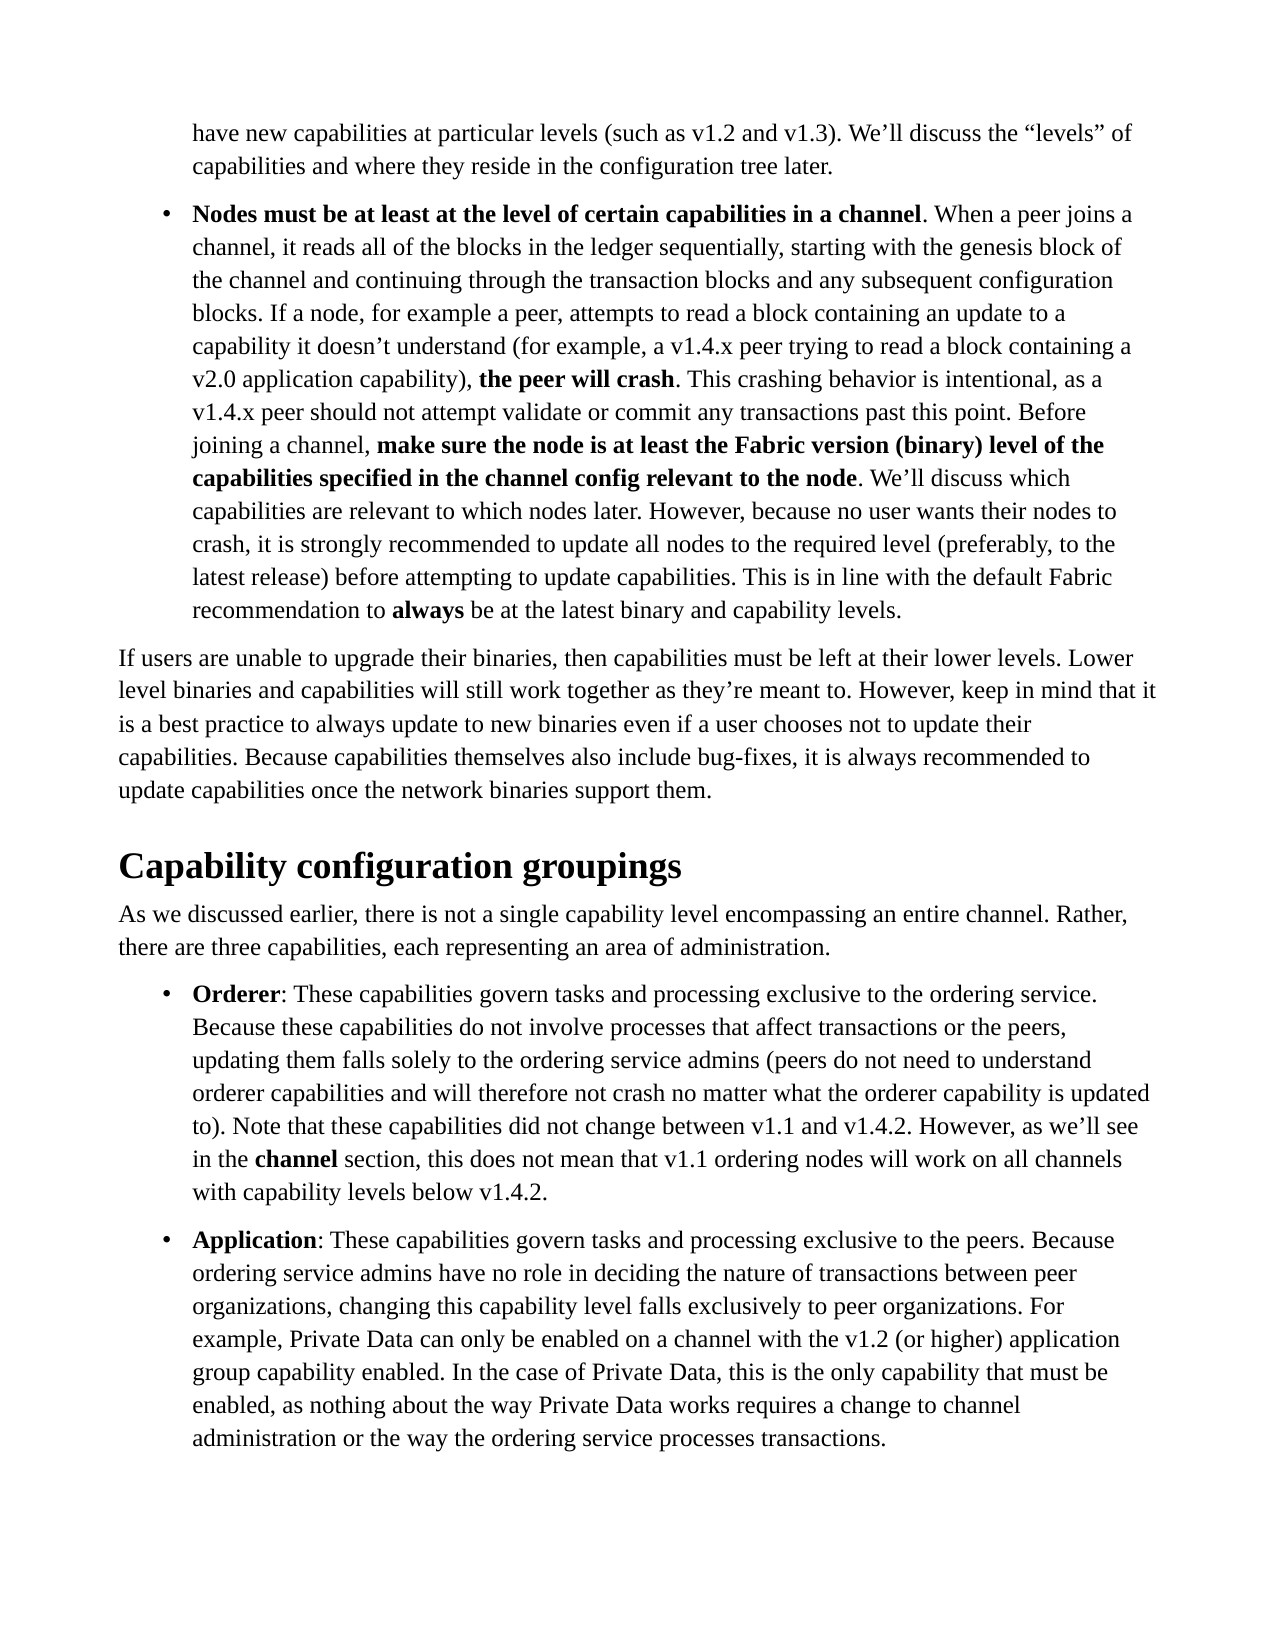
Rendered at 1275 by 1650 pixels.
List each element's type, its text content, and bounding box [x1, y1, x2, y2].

subtitle Capability configuration groupings [118, 843, 1157, 886]
list have new capabilities at particular levels (such as v1.2 and v1.3). We’ll discuss the “levels” of capabilities and where they reside in the configuration tree later. [162, 118, 1157, 180]
list Nodes must be at least at the level of certain capabilities in a channel. When a peer joins a channel, it reads all of the blocks in the ledger sequentially, starting with the genesis block of the channel and continuing through the transaction blocks and any subsequent configuration blocks. If a node, for example a peer, attempts to read a block containing an update to a capability it doesn’t understand (for example, a v1.4.x peer trying to read a block containing a v2.0 application capability), the peer will crash. This crashing behavior is intentional, as a v1.4.x peer should not attempt validate or commit any transactions past this point. Before joining a channel, make sure the node is at least the Fabric version (binary) level of the capabilities specified in the channel config relevant to the node. We’ll discuss which capabilities are relevant to which nodes later. However, because no user wants their nodes to crash, it is strongly recommended to update all nodes to the required level (preferably, to the latest release) before attempting to update capabilities. This is in line with the default Fabric recommendation to always be at the latest binary and capability levels. [162, 199, 1157, 624]
text As we discussed earlier, there is not a single capability level encompassing an entire channel. Rather, there are three capabilities, each representing an area of administration. [118, 899, 1157, 961]
list Application: These capabilities govern tasks and processing exclusive to the peers. Because ordering service admins have no role in deciding the nature of transactions between peer organizations, changing this capability level falls exclusively to peer organizations. For example, Private Data can only be enabled on a channel with the v1.2 (or higher) application group capability enabled. In the case of Private Data, this is the only capability that must be enabled, as nothing about the way Private Data works requires a change to channel administration or the way the ordering service processes transactions. [162, 1225, 1157, 1452]
text If users are unable to upgrade their binaries, then capabilities must be left at their lower levels. Lower level binaries and capabilities will still work together as they’re meant to. However, keep in mind that it is a best practice to always update to new binaries even if a user chooses not to update their capabilities. Because capabilities themselves also include bug-fixes, it is always recommended to update capabilities once the network binaries support them. [118, 643, 1157, 803]
list Orderer: These capabilities govern tasks and processing exclusive to the ordering service. Because these capabilities do not involve processes that affect transactions or the peers, updating them falls solely to the ordering service admins (peers do not need to understand orderer capabilities and will therefore not crash no matter what the orderer capability is updated to). Note that these capabilities did not change between v1.1 and v1.4.2. However, as we’ll see in the channel section, this does not mean that v1.1 ordering nodes will work on all channels with capability levels below v1.4.2. [162, 979, 1157, 1206]
